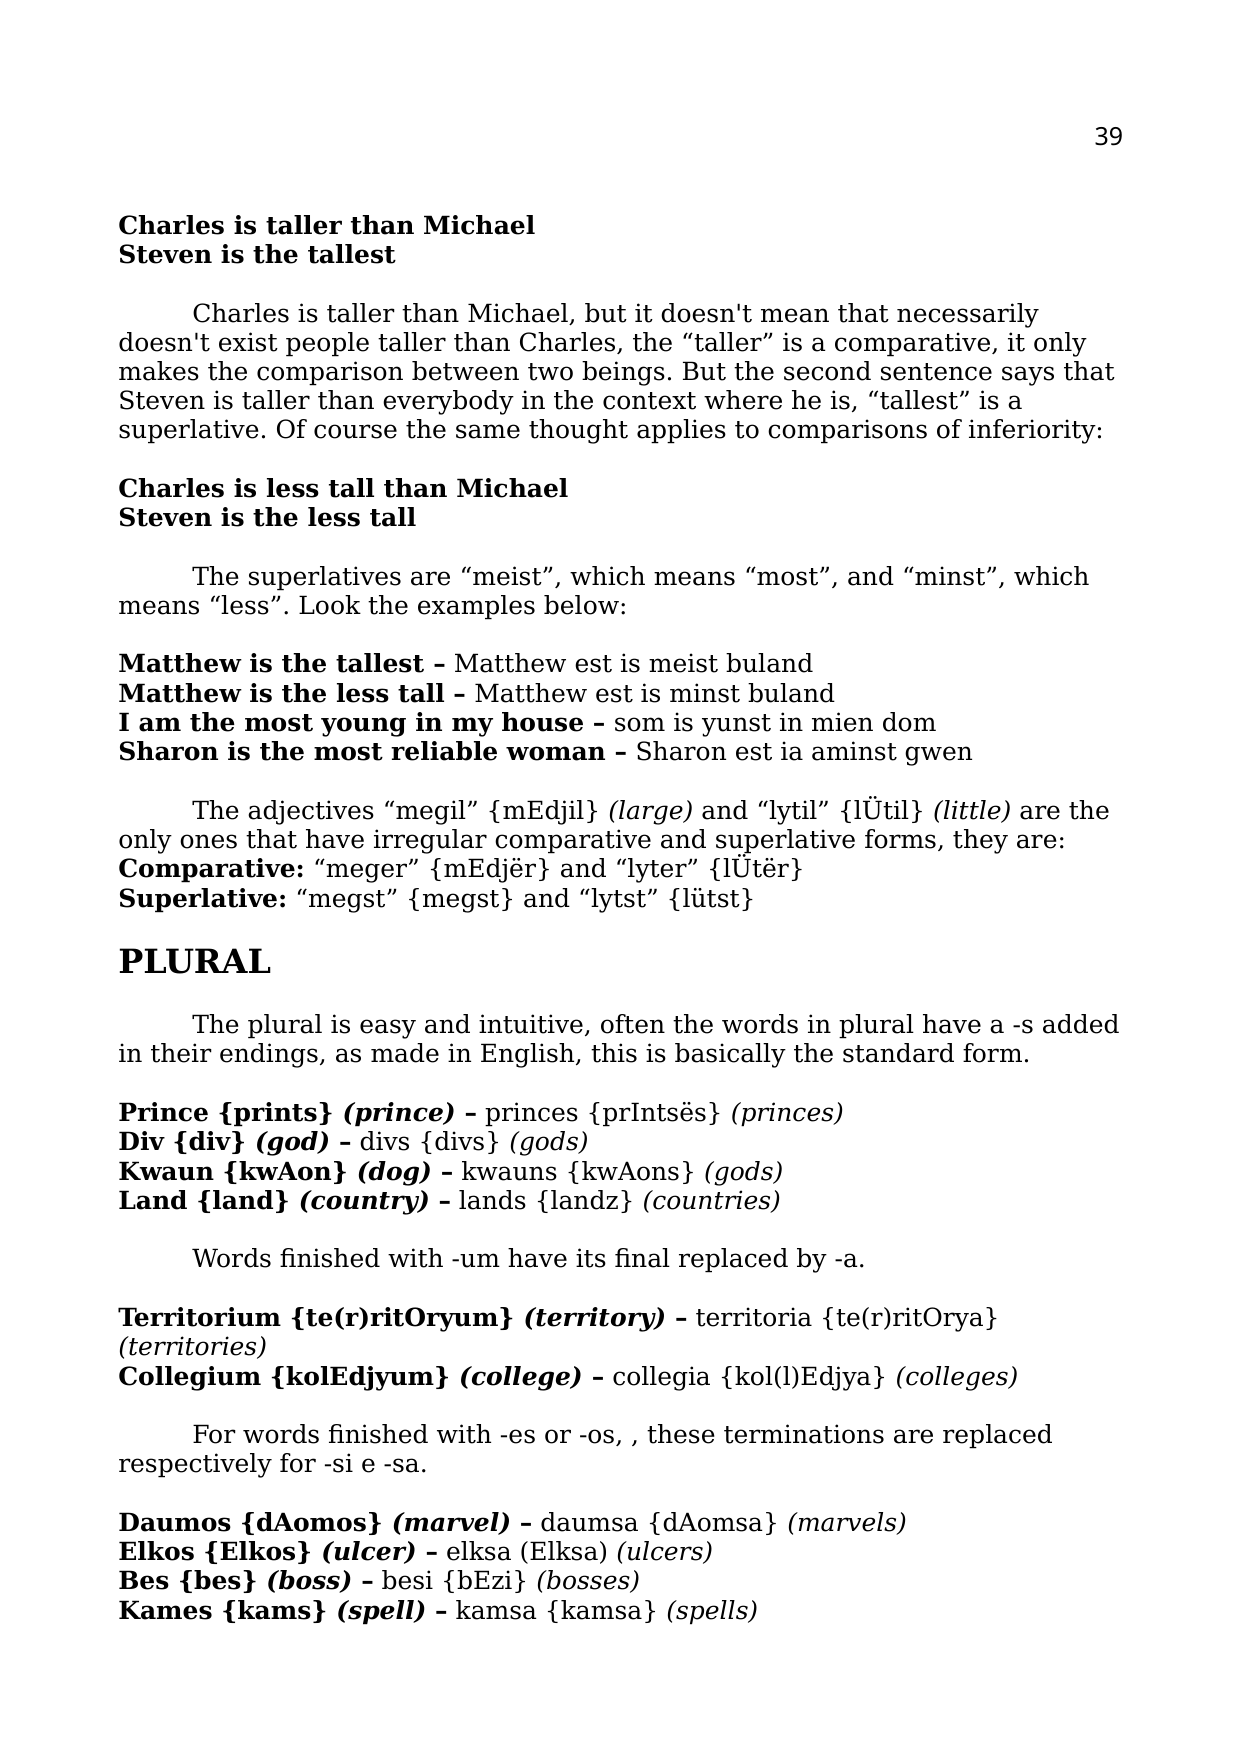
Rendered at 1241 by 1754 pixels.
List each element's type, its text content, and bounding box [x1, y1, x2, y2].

text Steven is the less tall [118, 503, 1123, 532]
text The superlatives are “meist”, which means “most”, and “minst”, which means “less”. Look the examples below: [118, 562, 1123, 620]
text Matthew is the tallest – Matthew est is meist buland [118, 649, 1123, 678]
text For words finished with -es or -os, , these terminations are replaced respectively for -si e -sa. [118, 1420, 1123, 1478]
text Div {div} (god) – divs {divs} (gods) [118, 1127, 1123, 1157]
text Elkos {Elkos} (ulcer) – elksa (Elksa) (ulcers) [118, 1537, 1123, 1566]
text Superlative: “megst” {megst} and “lytst” {lütst} [118, 883, 1123, 913]
text I am the most young in my house – som is yunst in mien dom [118, 708, 1123, 737]
text Charles is taller than Michael [118, 211, 1123, 240]
text Words finished with -um have its final replaced by -a. [118, 1244, 1123, 1274]
text Matthew is the less tall – Matthew est is minst buland [118, 678, 1123, 708]
subtitle PLURAL [118, 942, 1123, 981]
text Comparative: “meger” {mEdjër} and “lyter” {lÜtër} [118, 854, 1123, 883]
text Daumos {dAomos} (marvel) – daumsa {dAomsa} (marvels) [118, 1507, 1123, 1537]
text Charles is less tall than Michael [118, 474, 1123, 503]
text Bes {bes} (boss) – besi {bEzi} (bosses) [118, 1566, 1123, 1596]
text Prince {prints} (prince) – princes {prIntsës} (princes) [118, 1098, 1123, 1127]
text Charles is taller than Michael, but it doesn't mean that necessarily doesn't exist people taller than Charles, the “taller” is a comparative, it only makes the comparison between two beings. But the second sentence says that Steven is taller than everybody in the context where he is, “tallest” is a superlative. Of course the same thought applies to comparisons of inferiority: [118, 299, 1123, 444]
text Sharon is the most reliable woman – Sharon est ia aminst gwen [118, 737, 1123, 767]
text Collegium {kolEdjyum} (college) – collegia {kol(l)Edjya} (colleges) [118, 1361, 1123, 1391]
text The adjectives “megil” {mEdjil} (large) and “lytil” {lÜtil} (little) are the only ones that have irregular comparative and superlative forms, they are: [118, 796, 1123, 854]
text Land {land} (country) – lands {landz} (countries) [118, 1186, 1123, 1215]
text Kwaun {kwAon} (dog) – kwauns {kwAons} (gods) [118, 1157, 1123, 1186]
text Kames {kams} (spell) – kamsa {kamsa} (spells) [118, 1596, 1123, 1625]
text The plural is easy and intuitive, often the words in plural have a -s added in their endings, as made in English, this is basically the standard form. [118, 1010, 1123, 1069]
text Steven is the tallest [118, 240, 1123, 269]
text Territorium {te(r)ritOryum} (territory) – territoria {te(r)ritOrya} (territories) [118, 1303, 1123, 1361]
